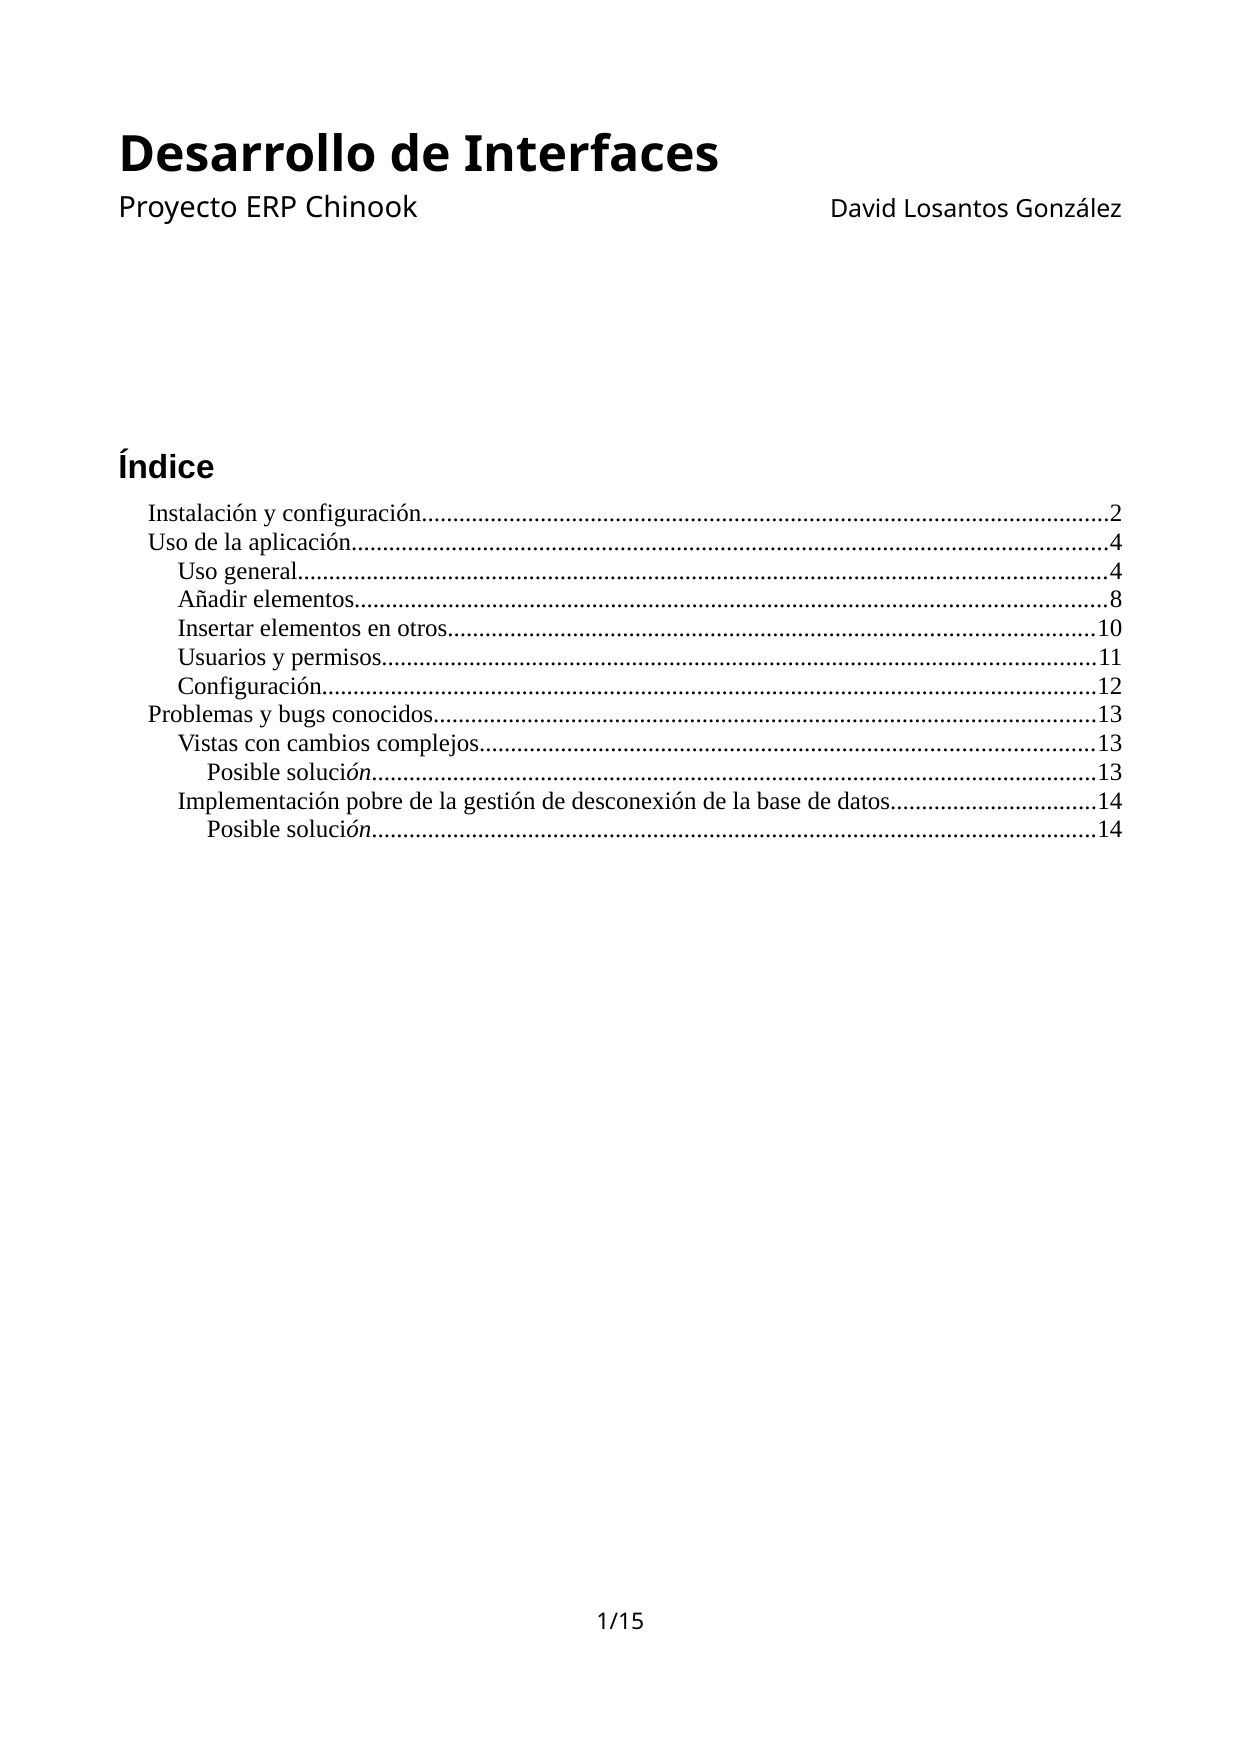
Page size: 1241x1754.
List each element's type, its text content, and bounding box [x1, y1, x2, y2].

text Uso de la aplicación 4 [148, 527, 1122, 556]
text Configuración 12 [177, 671, 1122, 699]
text Añadir elementos 8 [177, 584, 1122, 613]
text Vistas con cambios complejos 13 [177, 728, 1122, 757]
text Posible solución 14 [207, 814, 1122, 843]
text Uso general 4 [177, 556, 1122, 584]
subtitle Índice [118, 447, 1122, 486]
text Posible solución 13 [207, 757, 1122, 786]
text Instalación y configuración 2 [148, 498, 1122, 527]
text Implementación pobre de la gestión de desconexión de la base de datos 14 [177, 786, 1122, 814]
text Usuarios y permisos 11 [177, 642, 1122, 671]
text Insertar elementos en otros 10 [177, 613, 1122, 642]
text Problemas y bugs conocidos 13 [148, 699, 1122, 728]
